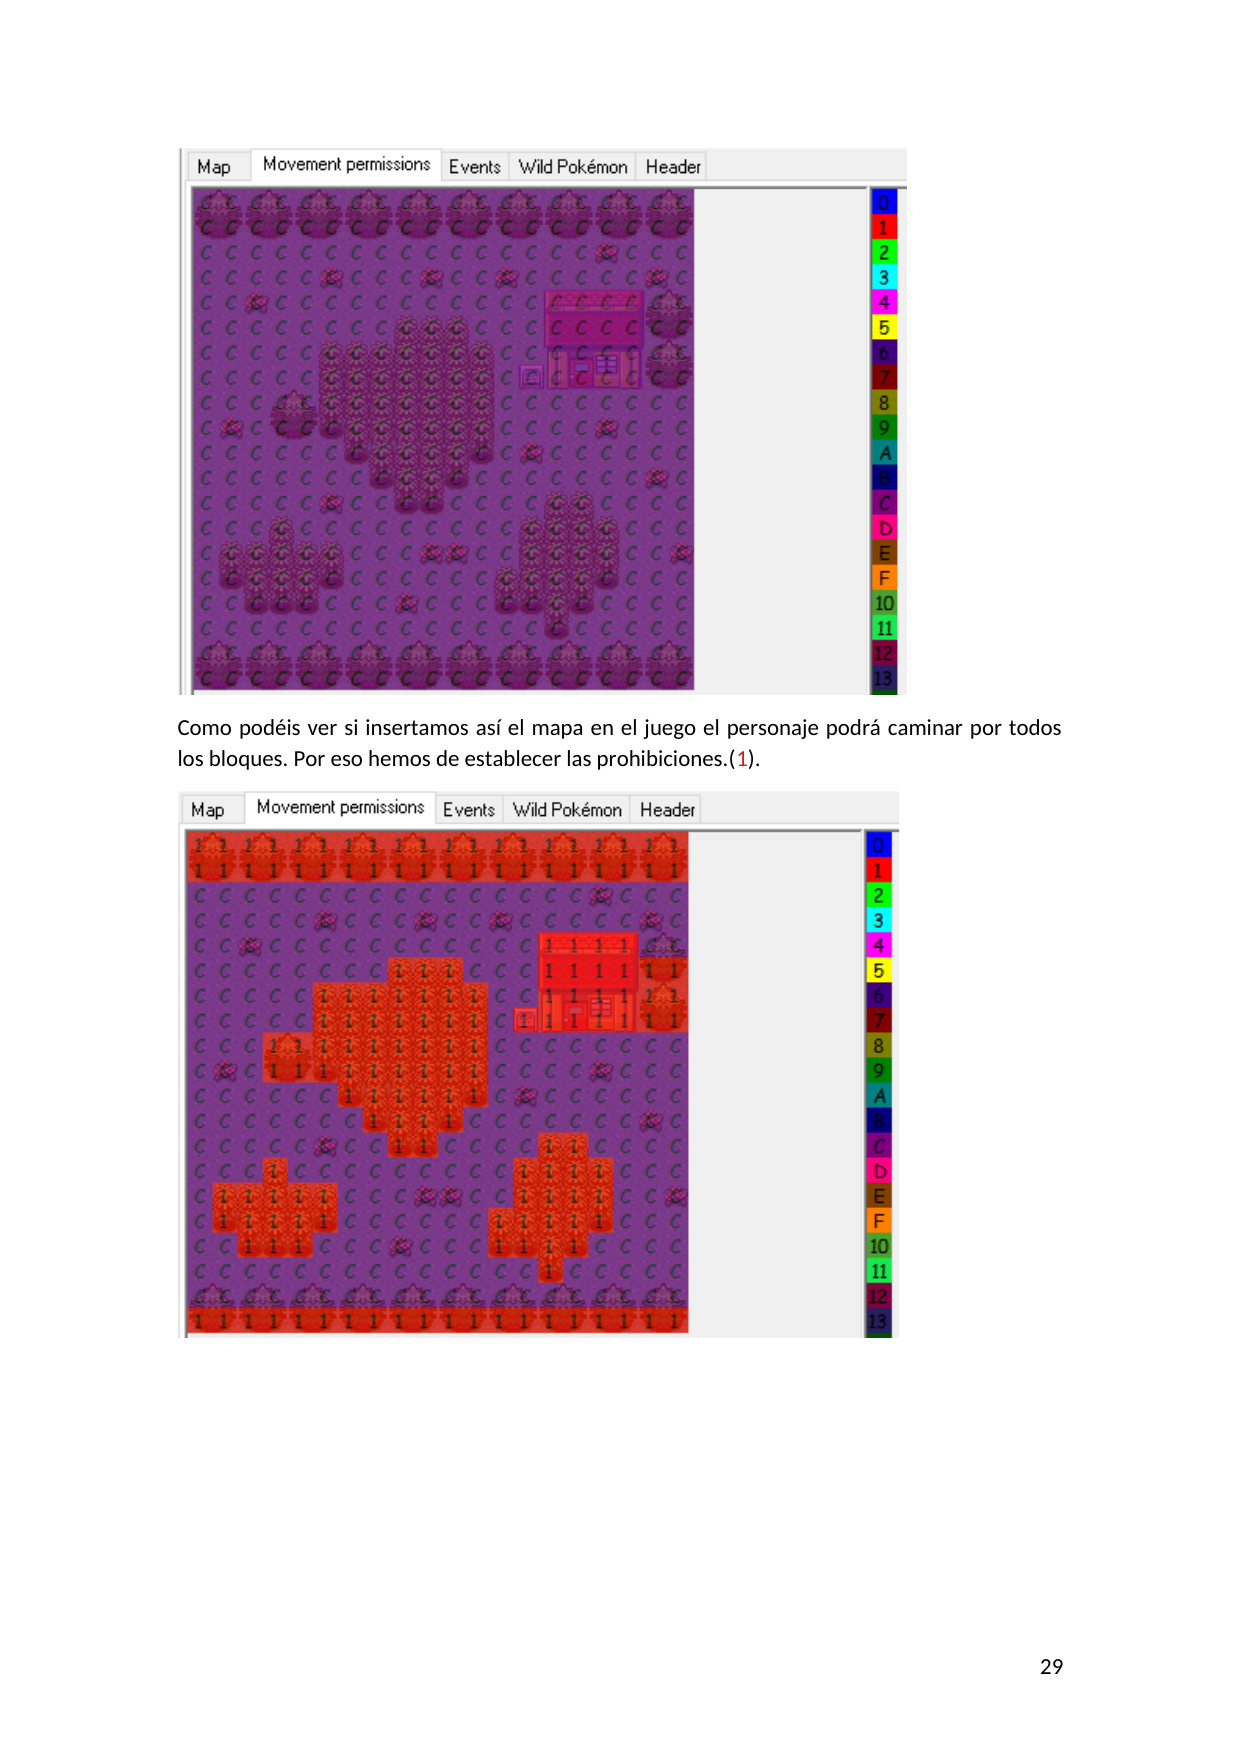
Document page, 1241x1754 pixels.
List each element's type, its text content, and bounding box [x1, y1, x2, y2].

text Como podéis ver si insertamos así el mapa en el juego el personaje podrá caminar por todos los bloques. Por eso hemos de establecer las prohibiciones.(1). [177, 713, 1063, 772]
picture [177, 790, 900, 1338]
picture [177, 147, 907, 695]
